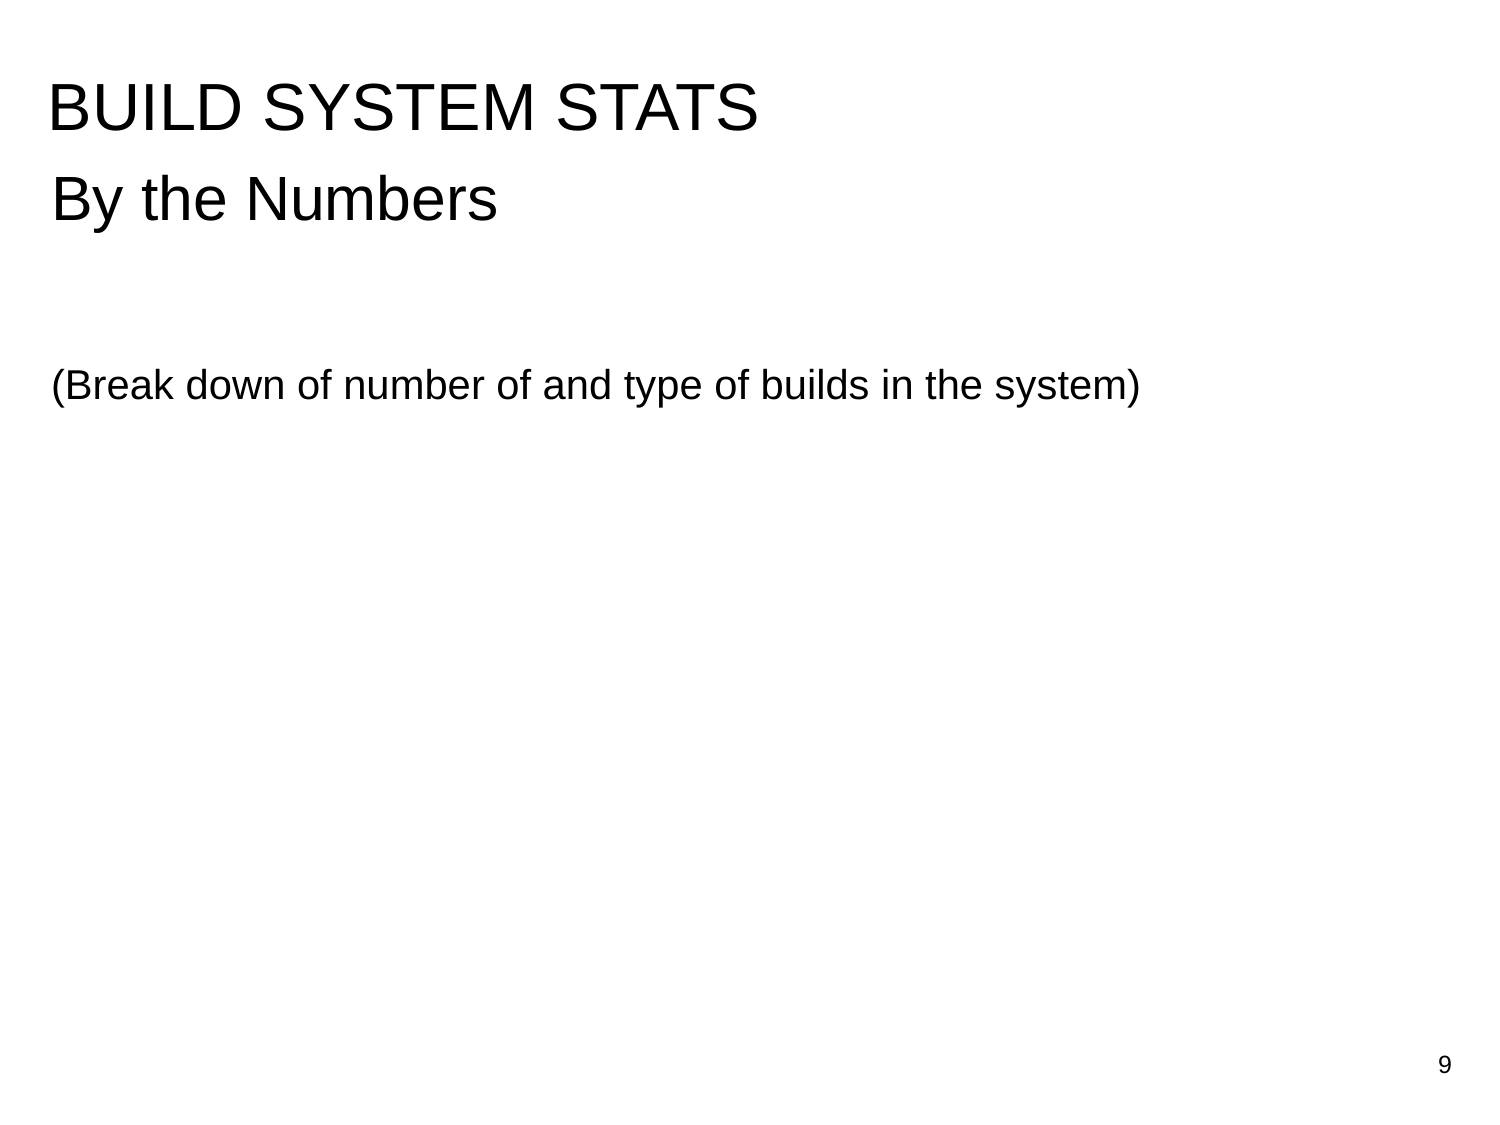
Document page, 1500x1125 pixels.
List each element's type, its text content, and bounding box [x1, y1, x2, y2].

list By the Numbers (Break down of number of and type of builds in the system) [48, 150, 1452, 241]
slide_number [1325, 1047, 1452, 1080]
title Build system stats [48, 57, 1452, 150]
